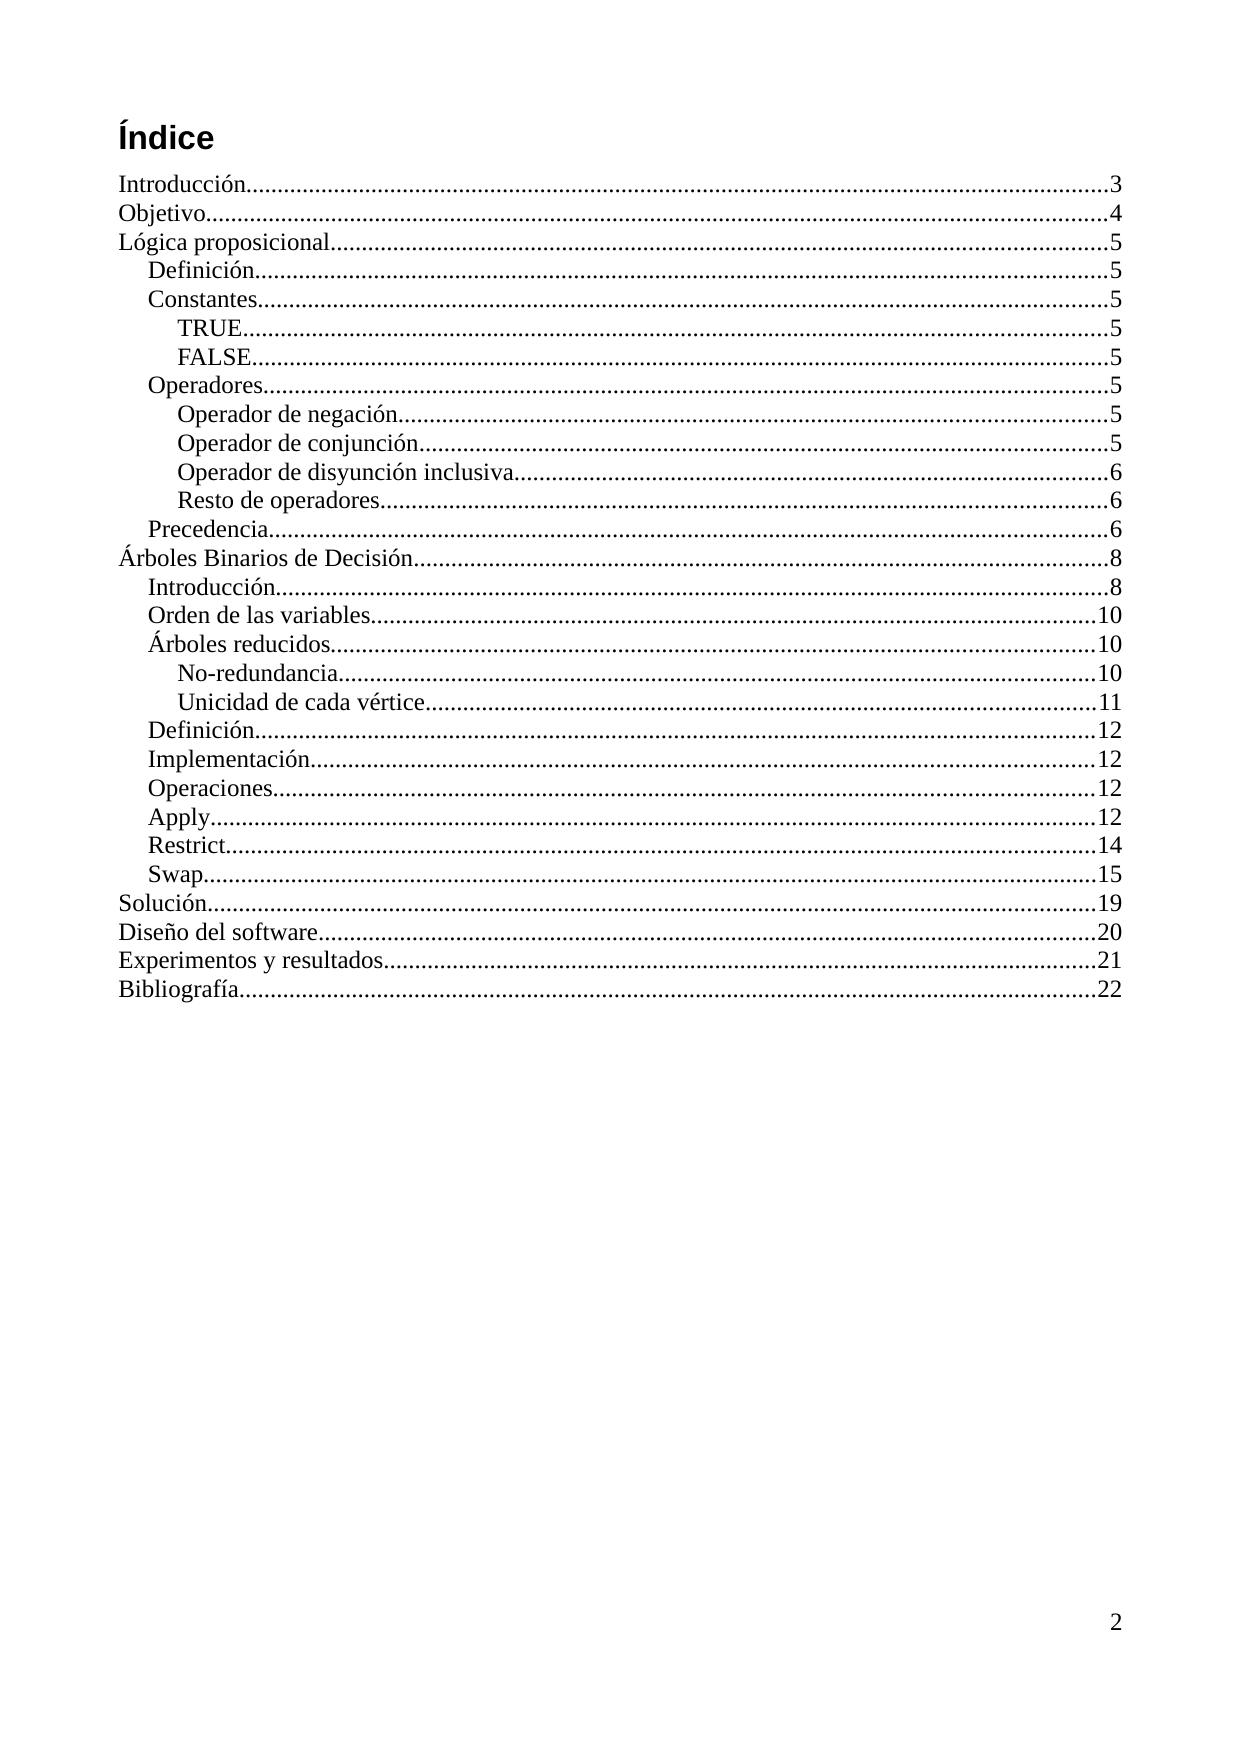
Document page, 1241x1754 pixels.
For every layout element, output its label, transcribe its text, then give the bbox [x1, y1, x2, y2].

text Definición 12 [148, 715, 1122, 744]
text Lógica proposicional 5 [118, 227, 1122, 255]
text Experimentos y resultados 21 [118, 945, 1122, 974]
text Constantes 5 [148, 284, 1122, 313]
text Definición 5 [148, 255, 1122, 284]
text Introducción 3 [118, 169, 1122, 198]
text Operador de conjunción 5 [177, 428, 1122, 457]
text Bibliografía 22 [118, 974, 1122, 1003]
text TRUE 5 [177, 313, 1122, 342]
text Apply 12 [148, 802, 1122, 830]
text Restrict 14 [148, 830, 1122, 859]
text Objetivo 4 [118, 198, 1122, 227]
text Diseño del software 20 [118, 917, 1122, 945]
text Swap 15 [148, 859, 1122, 888]
text Operadores 5 [148, 370, 1122, 399]
text Orden de las variables 10 [148, 600, 1122, 629]
text Unicidad de cada vértice 11 [177, 687, 1122, 715]
text Árboles reducidos 10 [148, 629, 1122, 658]
text Precedencia 6 [148, 514, 1122, 543]
text Operador de negación 5 [177, 399, 1122, 428]
text FALSE 5 [177, 342, 1122, 370]
text Introducción 8 [148, 572, 1122, 600]
text Operaciones 12 [148, 773, 1122, 802]
text Solución 19 [118, 888, 1122, 917]
text No-redundancia 10 [177, 658, 1122, 687]
text Operador de disyunción inclusiva 6 [177, 457, 1122, 485]
text Árboles Binarios de Decisión 8 [118, 543, 1122, 572]
text Implementación 12 [148, 744, 1122, 773]
subtitle Índice [118, 118, 1122, 157]
text Resto de operadores 6 [177, 485, 1122, 514]
